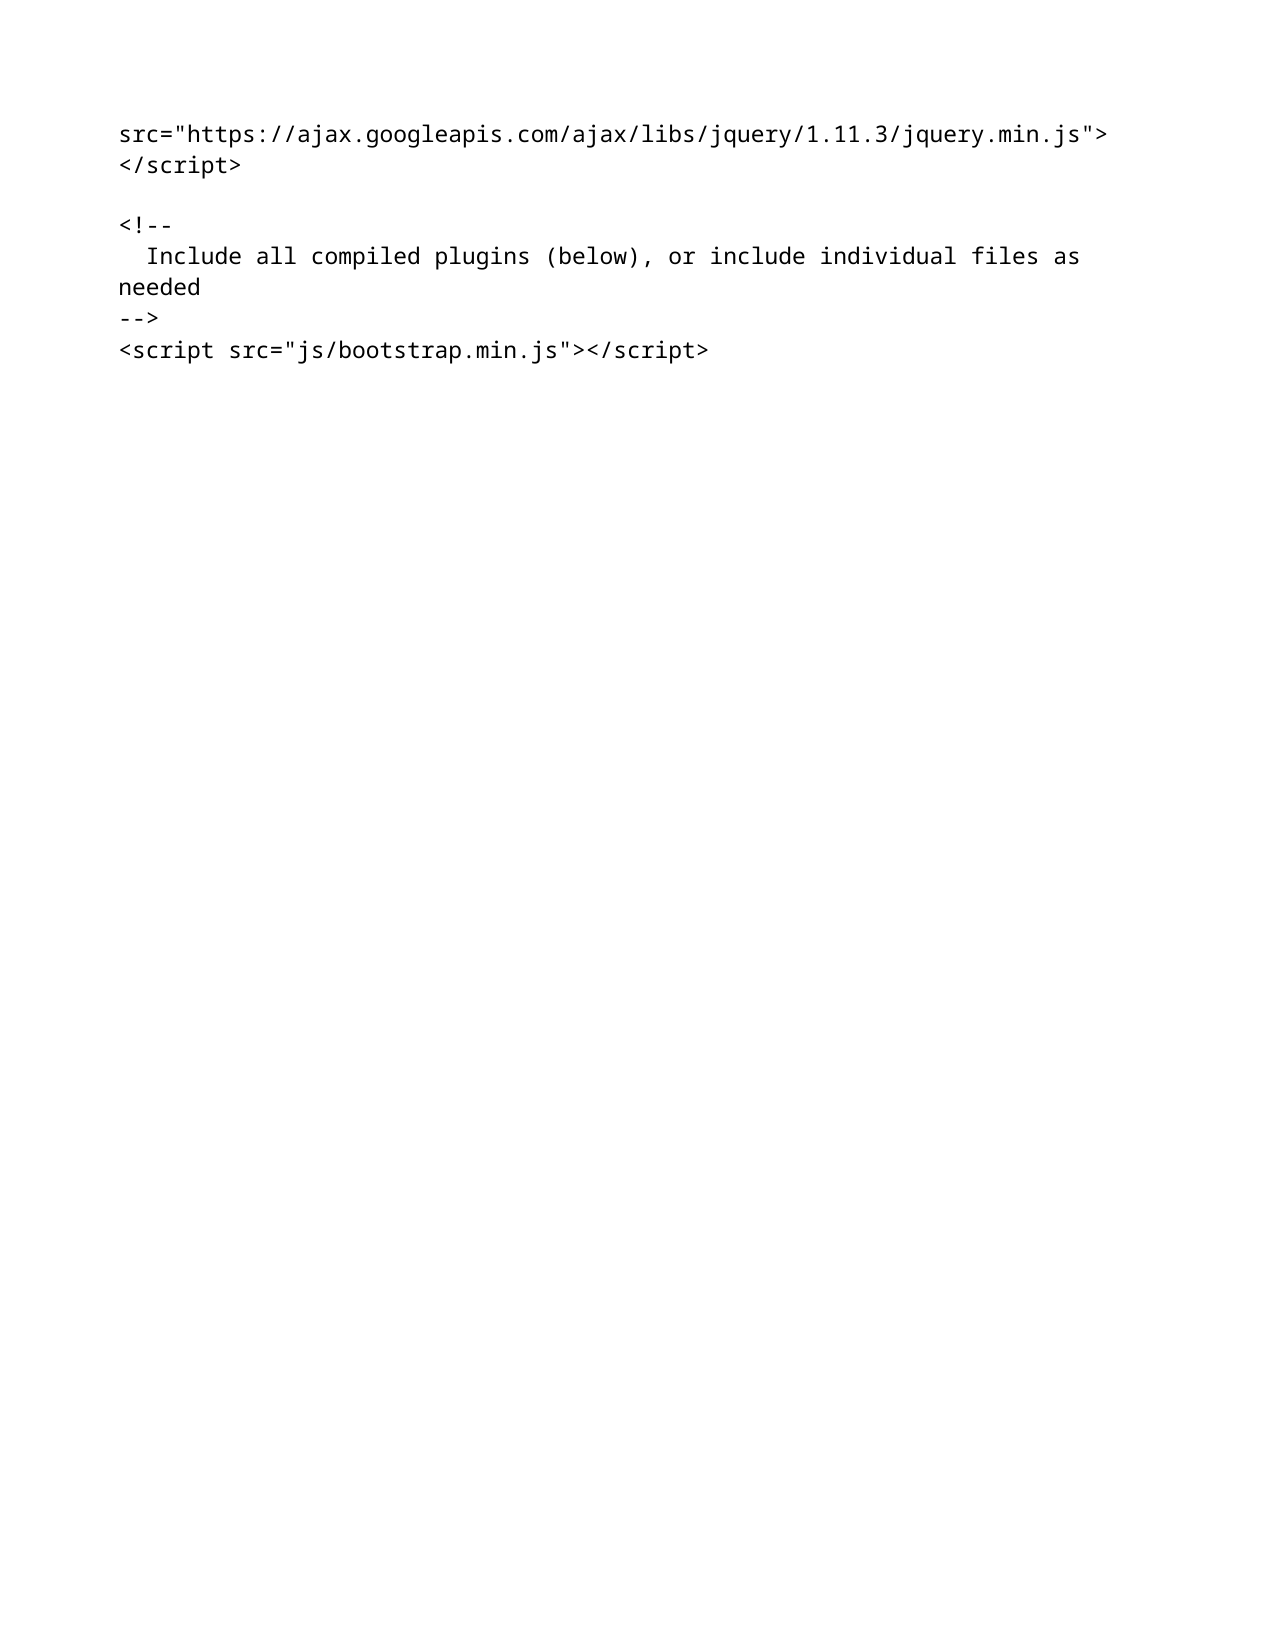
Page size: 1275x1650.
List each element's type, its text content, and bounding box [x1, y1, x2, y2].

text --> [118, 302, 1157, 334]
text </script> [118, 149, 1157, 181]
text Include all compiled plugins (below), or include individual files as needed [118, 240, 1157, 302]
text src="https://ajax.googleapis.com/ajax/libs/jquery/1.11.3/jquery.min.js"> [118, 118, 1157, 149]
text <!-- [118, 209, 1157, 240]
text <script src="js/bootstrap.min.js"></script> [118, 334, 1157, 365]
